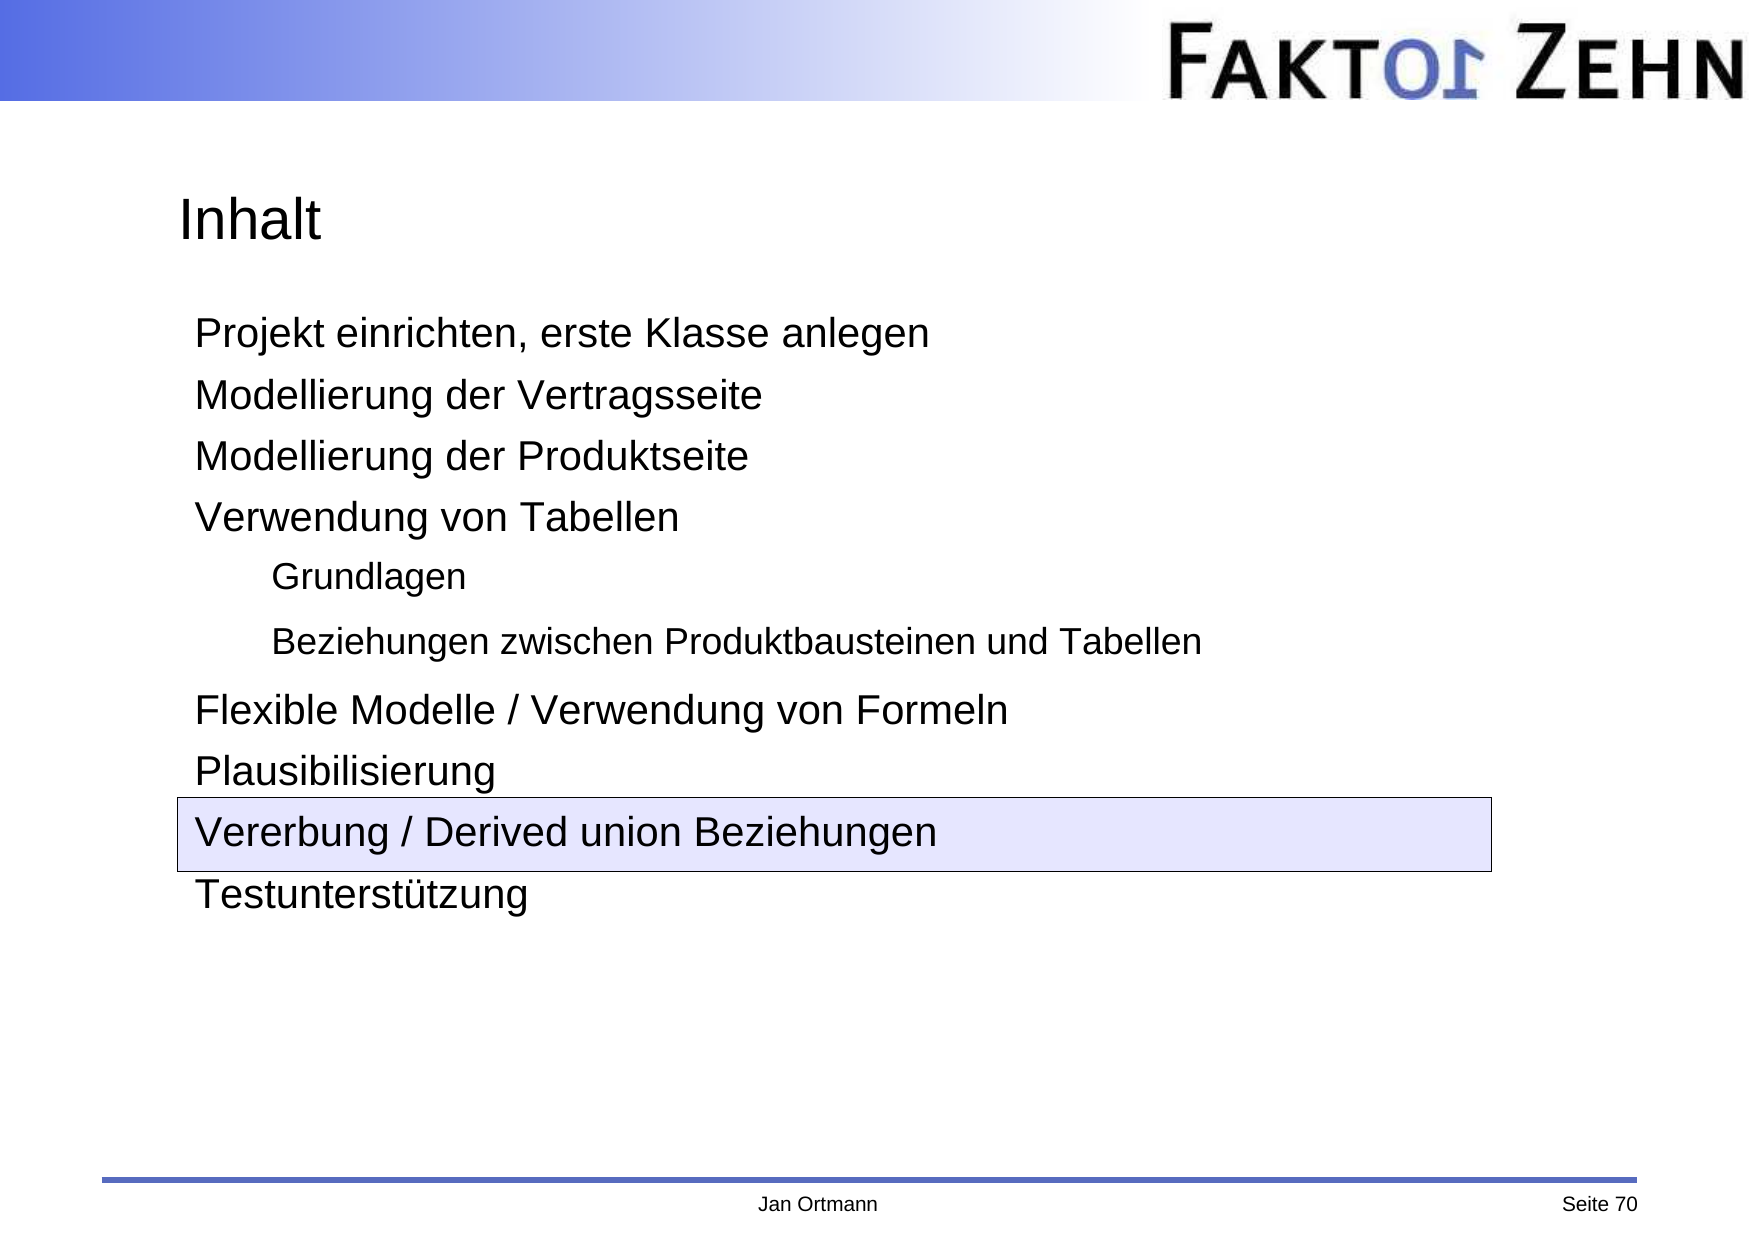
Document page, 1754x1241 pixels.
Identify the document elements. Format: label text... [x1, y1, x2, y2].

title Inhalt [178, 142, 1576, 296]
picture [1162, 7, 1752, 100]
list Projekt einrichten, erste Klasse anlegen Modellierung der Vertragsseite Modellierung der Produktseite Verwendung von Tabellen Grundlagen Beziehungen zwischen Produktbausteinen und Tabellen Flexible Modelle / Verwendung von Formeln Plausibilisierung Vererbung / Derived union Beziehungen Testunterstützung [176, 310, 1574, 1078]
